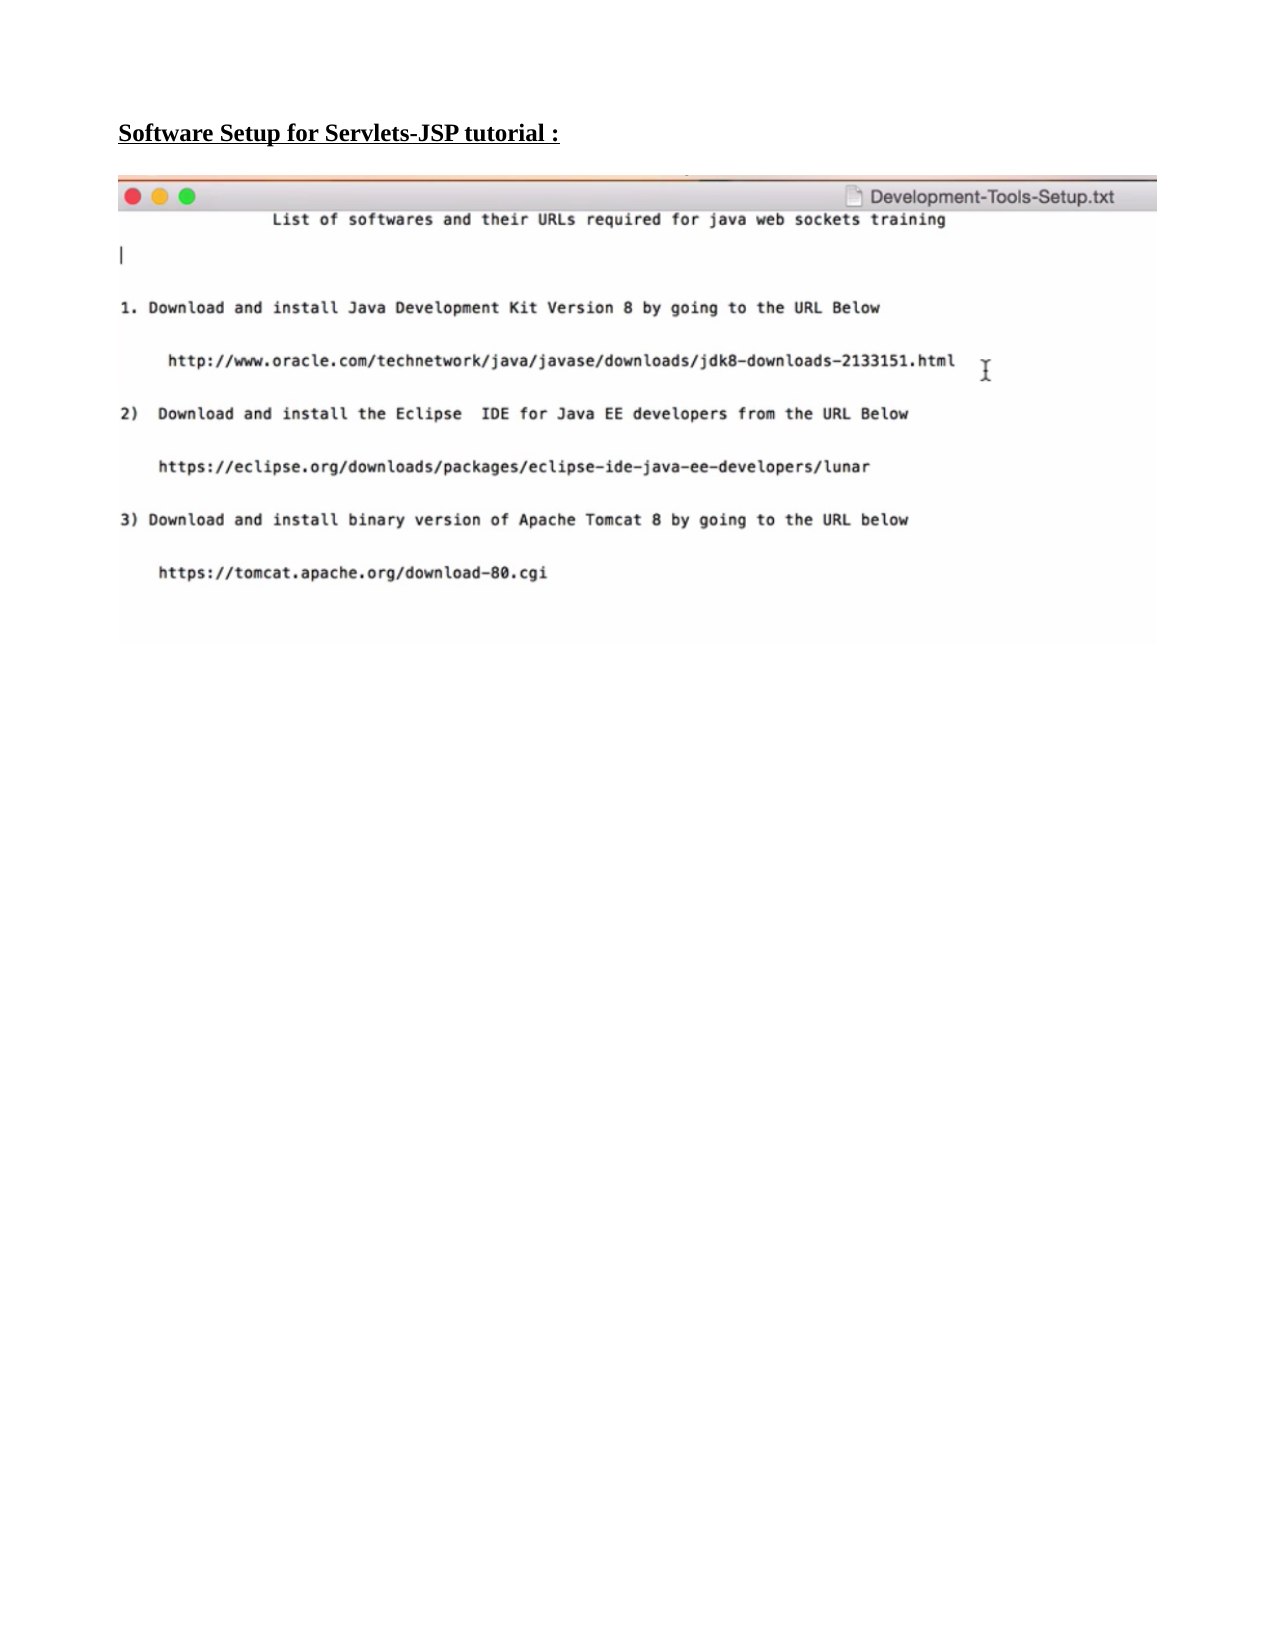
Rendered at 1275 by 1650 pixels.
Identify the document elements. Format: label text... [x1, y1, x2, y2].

picture [118, 175, 1157, 644]
text Software Setup for Servlets-JSP tutorial : [118, 118, 1157, 147]
